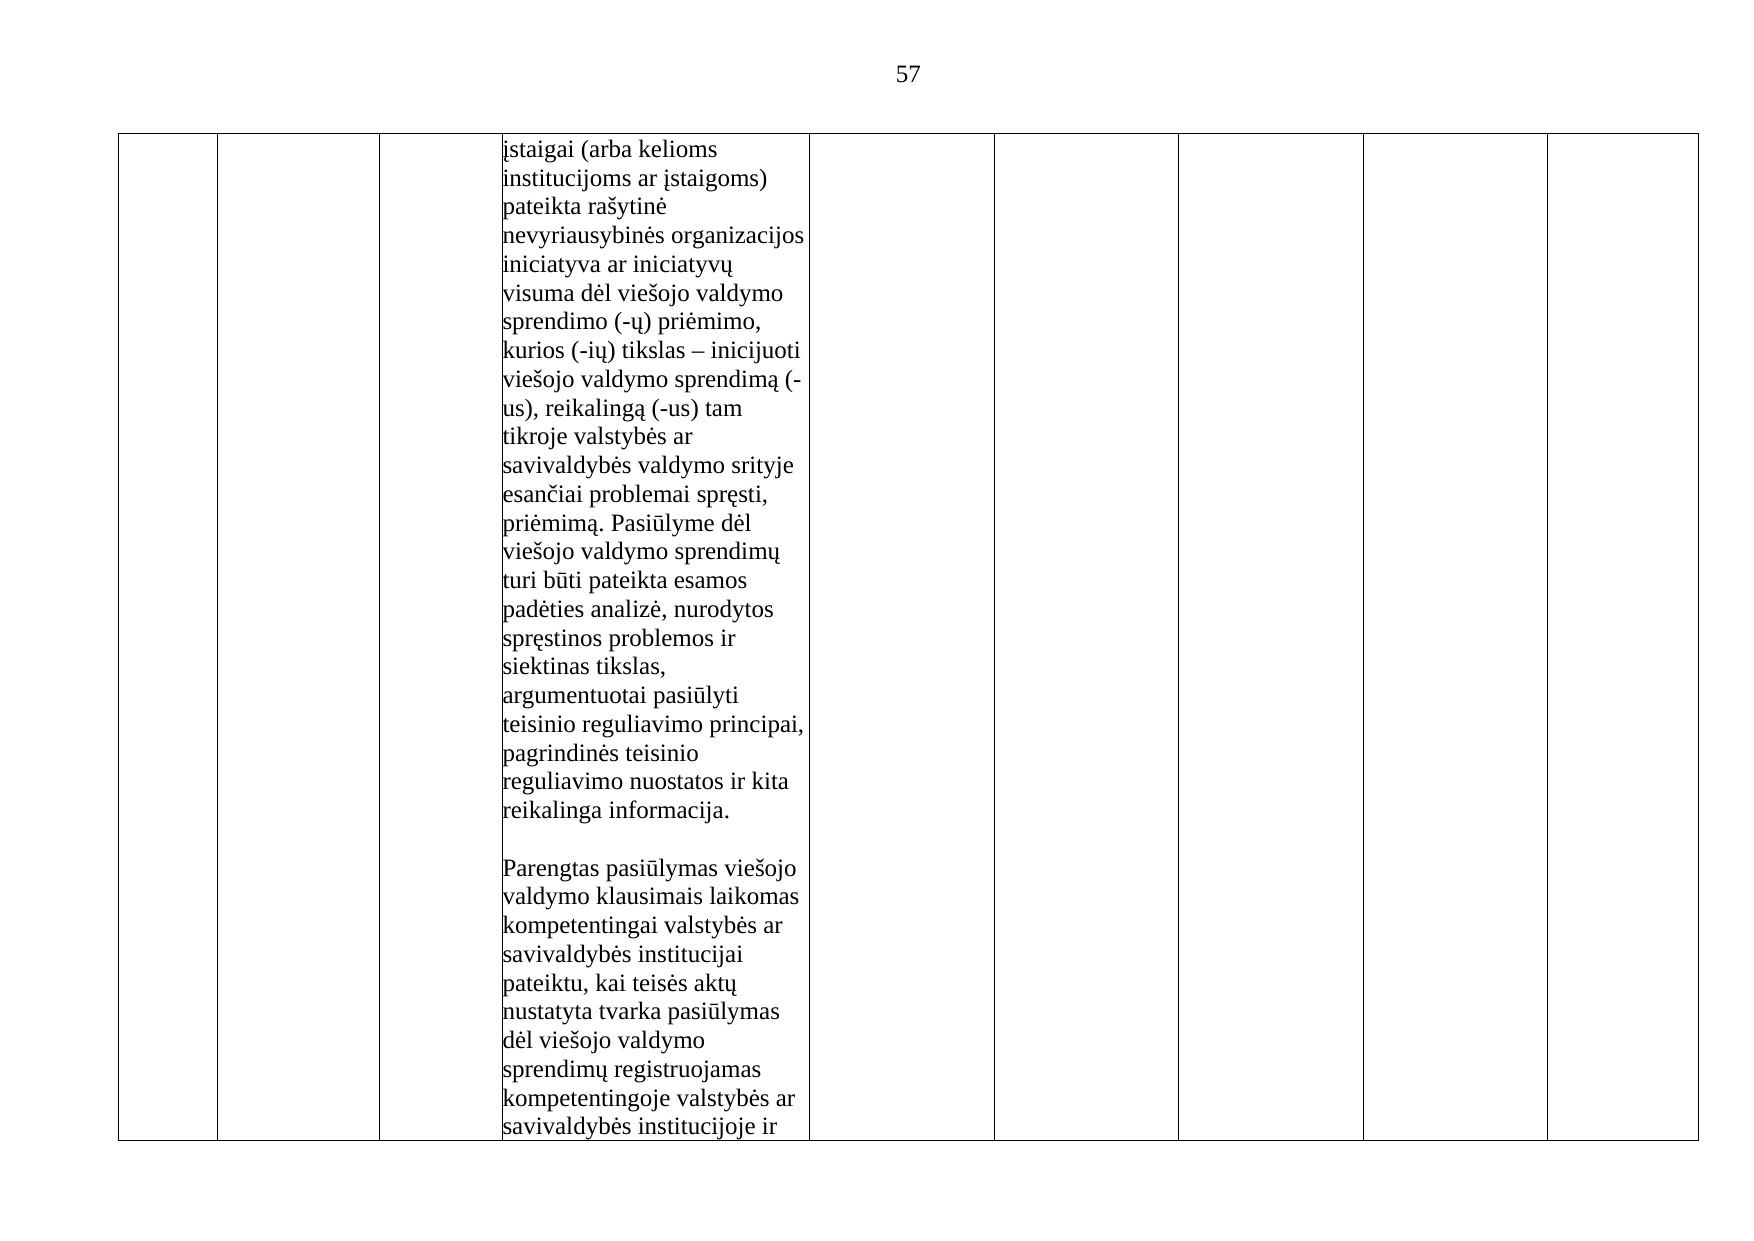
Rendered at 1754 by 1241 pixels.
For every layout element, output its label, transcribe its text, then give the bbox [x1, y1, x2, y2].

table_cell [1548, 134, 1698, 1140]
table_cell [995, 134, 1178, 1140]
table_cell [1179, 134, 1363, 1140]
table_cell [380, 134, 502, 1140]
table_cell [1364, 134, 1547, 1140]
table_cell įstaigai (arba kelioms institucijoms ar įstaigoms) pateikta rašytinė nevyriausybinės organizacijos iniciatyva ar iniciatyvų visuma dėl viešojo valdymo sprendimo (-ų) priėmimo, kurios (-ių) tikslas – inicijuoti viešojo valdymo sprendimą (-us), reikalingą (-us) tam tikroje valstybės ar savivaldybės valdymo srityje esančiai problemai spręsti, priėmimą. Pasiūlyme dėl viešojo valdymo sprendimų turi būti pateikta esamos padėties analizė, nurodytos spręstinos problemos ir siektinas tikslas, argumentuotai pasiūlyti teisinio reguliavimo principai, pagrindinės teisinio reguliavimo nuostatos ir kita reikalinga informacija. Parengtas pasiūlymas viešojo valdymo klausimais laikomas kompetentingai valstybės ar savivaldybės institucijai pateiktu, kai teisės aktų nustatyta tvarka pasiūlymas dėl viešojo valdymo sprendimų registruojamas kompetentingoje valstybės ar savivaldybės institucijoje ir [503, 134, 809, 1140]
table_cell [218, 134, 379, 1140]
table_cell [810, 134, 994, 1140]
table_cell [119, 134, 217, 1140]
